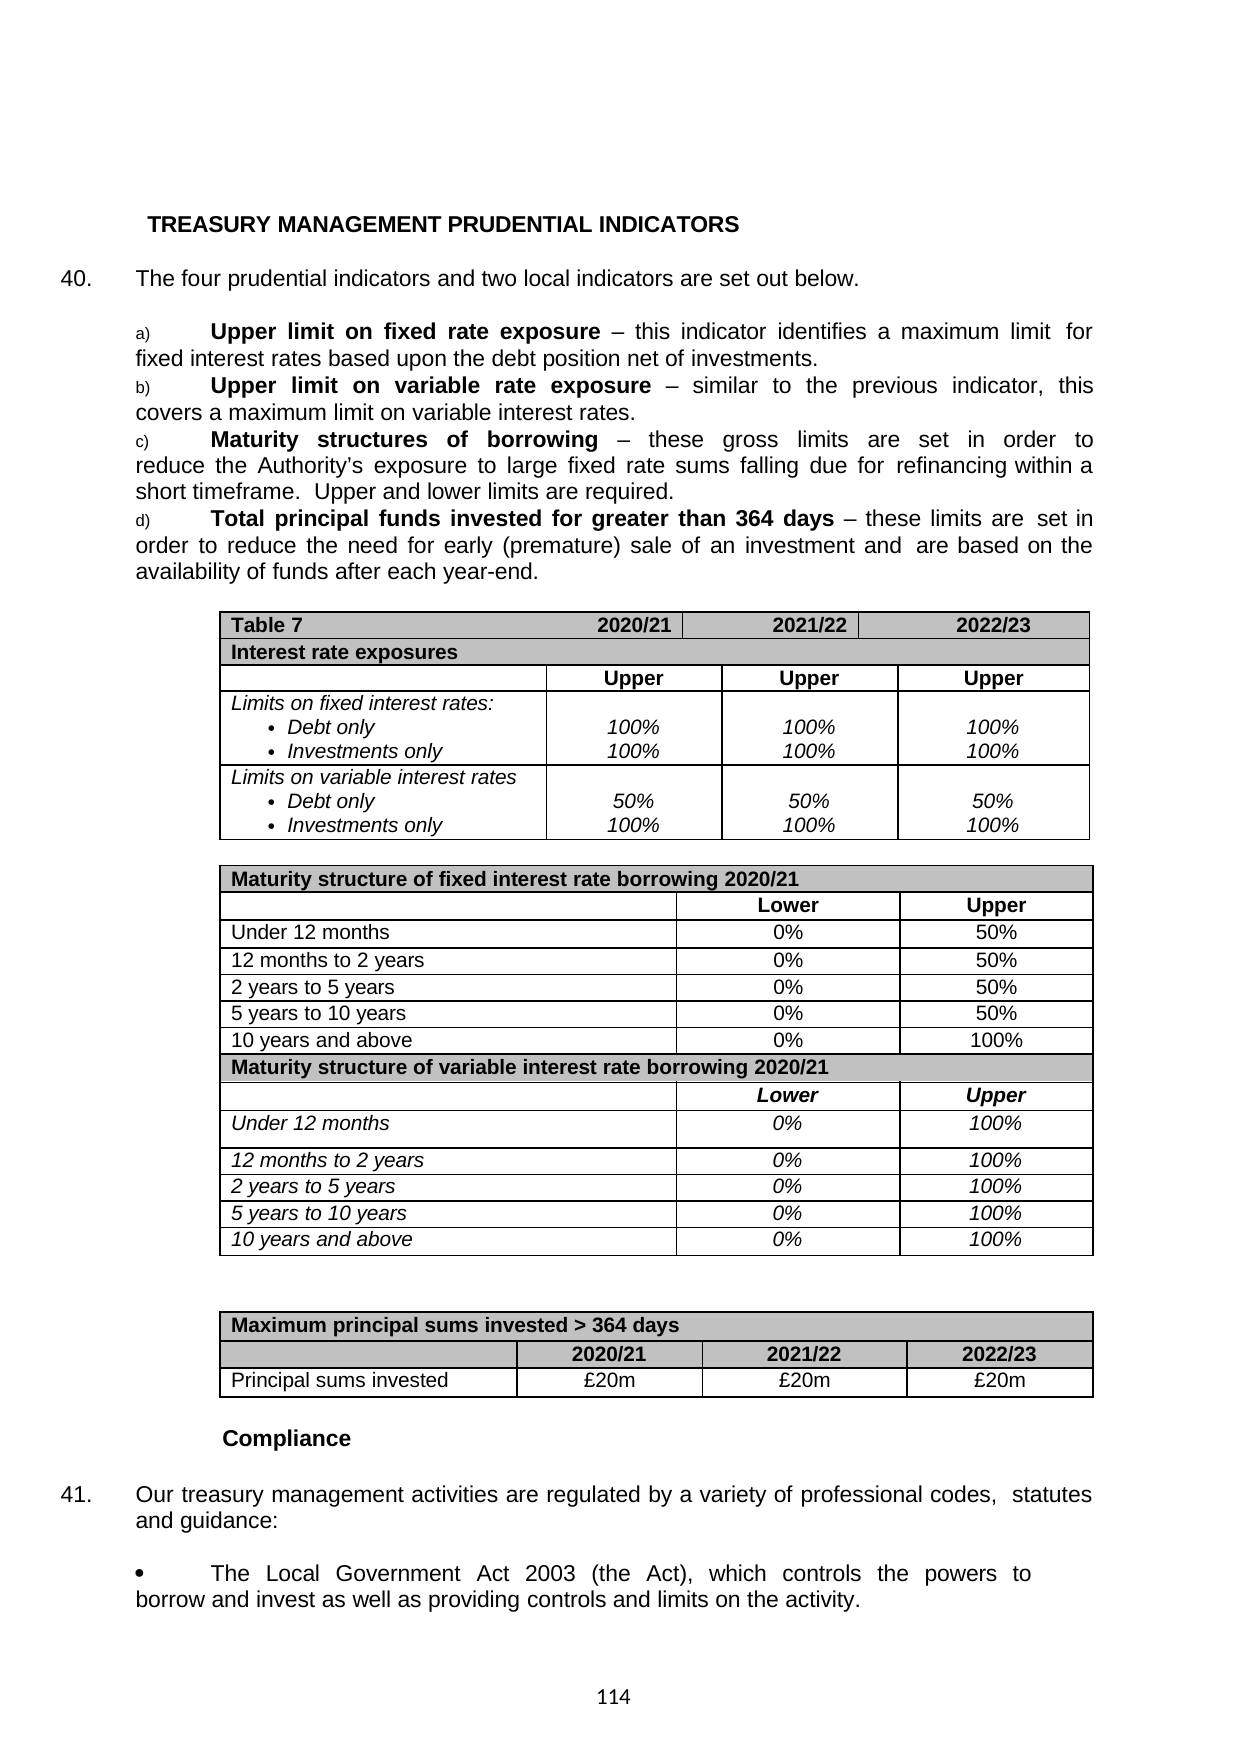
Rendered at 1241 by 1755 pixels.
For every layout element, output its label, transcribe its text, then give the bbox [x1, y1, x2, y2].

table_cell 0% [677, 1111, 899, 1147]
table_cell 10 years and above [221, 1028, 676, 1053]
table_cell 2021/22 [703, 1342, 906, 1367]
table_header 2021/22 [722, 613, 858, 638]
table_cell 2020/21 [518, 1342, 702, 1367]
table_cell 12 months to 2 years [221, 1149, 676, 1173]
table_header Table 7 [221, 613, 547, 638]
table_cell £20m [703, 1369, 906, 1396]
table_cell 50% [901, 921, 1092, 947]
table_header [683, 613, 722, 638]
table_cell 50% 100% [899, 766, 1089, 838]
subtitle Compliance [222, 1425, 1105, 1452]
table_cell 100% [901, 1028, 1092, 1053]
table_cell 100% 100% [899, 692, 1089, 764]
table_cell 50% 100% [547, 766, 721, 838]
table_cell £20m [518, 1369, 702, 1396]
table_cell 0% [677, 1175, 899, 1200]
table_cell 0% [677, 949, 899, 974]
list The Local Government Act 2003 (the Act), which controls the powers to borrow and invest as well as providing controls and limits on the activity. [135, 1560, 1093, 1613]
table_cell 2022/23 [908, 1342, 1092, 1367]
list Maturity structures of borrowing – these gross limits are set in order to reduce the Authority’s exposure to large fixed rate sums falling due for refinancing within a short timeframe. Upper and lower limits are required. [135, 426, 1094, 505]
table_cell 12 months to 2 years [221, 949, 676, 974]
table_cell 50% [901, 949, 1092, 974]
table_cell Maturity structure of variable interest rate borrowing 2020/21 [221, 1055, 1092, 1081]
table_header Maturity structure of fixed interest rate borrowing 2020/21 [221, 866, 1092, 891]
list Upper limit on fixed rate exposure – this indicator identifies a maximum limit for fixed interest rates based upon the debt position net of investments. [135, 318, 1094, 371]
table_cell 100% [901, 1149, 1092, 1173]
table_cell [221, 1342, 516, 1367]
table_cell Interest rate exposures [221, 639, 1089, 664]
table_cell 5 years to 10 years [221, 1202, 676, 1226]
table_cell 0% [677, 1149, 899, 1173]
list Our treasury management activities are regulated by a variety of professional codes, statutes and guidance: [60, 1481, 1093, 1533]
table_cell 0% [677, 1228, 899, 1255]
table_cell 100% [901, 1111, 1092, 1147]
table_header Maximum principal sums invested > 364 days [221, 1313, 1092, 1340]
table_cell 5 years to 10 years [221, 1002, 676, 1027]
table_header [859, 613, 898, 638]
table_cell Principal sums invested [221, 1369, 516, 1396]
list Total principal funds invested for greater than 364 days – these limits are set in order to reduce the need for early (premature) sale of an investment and are based on the availability of funds after each year-end. [135, 505, 1094, 584]
table_cell 100% 100% [723, 692, 897, 764]
table_cell 50% 100% [723, 766, 897, 838]
table_cell 100% [901, 1175, 1092, 1200]
table_cell 2 years to 5 years [221, 975, 676, 1000]
table_cell Upper [901, 1083, 1092, 1109]
table_cell 0% [677, 1202, 899, 1226]
table_cell Lower [677, 893, 899, 919]
table_cell Upper [901, 893, 1092, 919]
table_cell Upper [899, 666, 1089, 690]
table_cell 0% [677, 1002, 899, 1027]
table_cell 50% [901, 975, 1092, 1000]
table_cell Upper [723, 666, 897, 690]
list Upper limit on variable rate exposure – similar to the previous indicator, this covers a maximum limit on variable interest rates. [135, 372, 1094, 425]
table_cell [221, 893, 676, 919]
table_header 2020/21 [547, 613, 682, 638]
table_cell Limits on variable interest rates Debt only Investments only [221, 766, 546, 838]
table_cell Under 12 months [221, 1111, 676, 1147]
table_cell [221, 1083, 676, 1109]
table_cell £20m [908, 1369, 1092, 1396]
table_cell Lower [677, 1083, 899, 1109]
table_cell 100% 100% [547, 692, 721, 764]
table_cell Under 12 months [221, 921, 676, 947]
table_cell 100% [901, 1202, 1092, 1226]
subtitle TREASURY MANAGEMENT PRUDENTIAL INDICATORS [147, 211, 1105, 238]
table_cell Limits on fixed interest rates: Debt only Investments only [221, 692, 546, 764]
table_cell 2 years to 5 years [221, 1175, 676, 1200]
table_cell [221, 666, 546, 690]
table_cell 0% [677, 921, 899, 947]
table_cell 100% [901, 1228, 1092, 1255]
table_cell 10 years and above [221, 1228, 676, 1255]
table_cell 50% [901, 1002, 1092, 1027]
table_header 2022/23 [898, 613, 1089, 638]
table_cell 0% [677, 975, 899, 1000]
table_cell 0% [677, 1028, 899, 1053]
list The four prudential indicators and two local indicators are set out below. [60, 264, 1105, 291]
table_cell Upper [547, 666, 721, 690]
